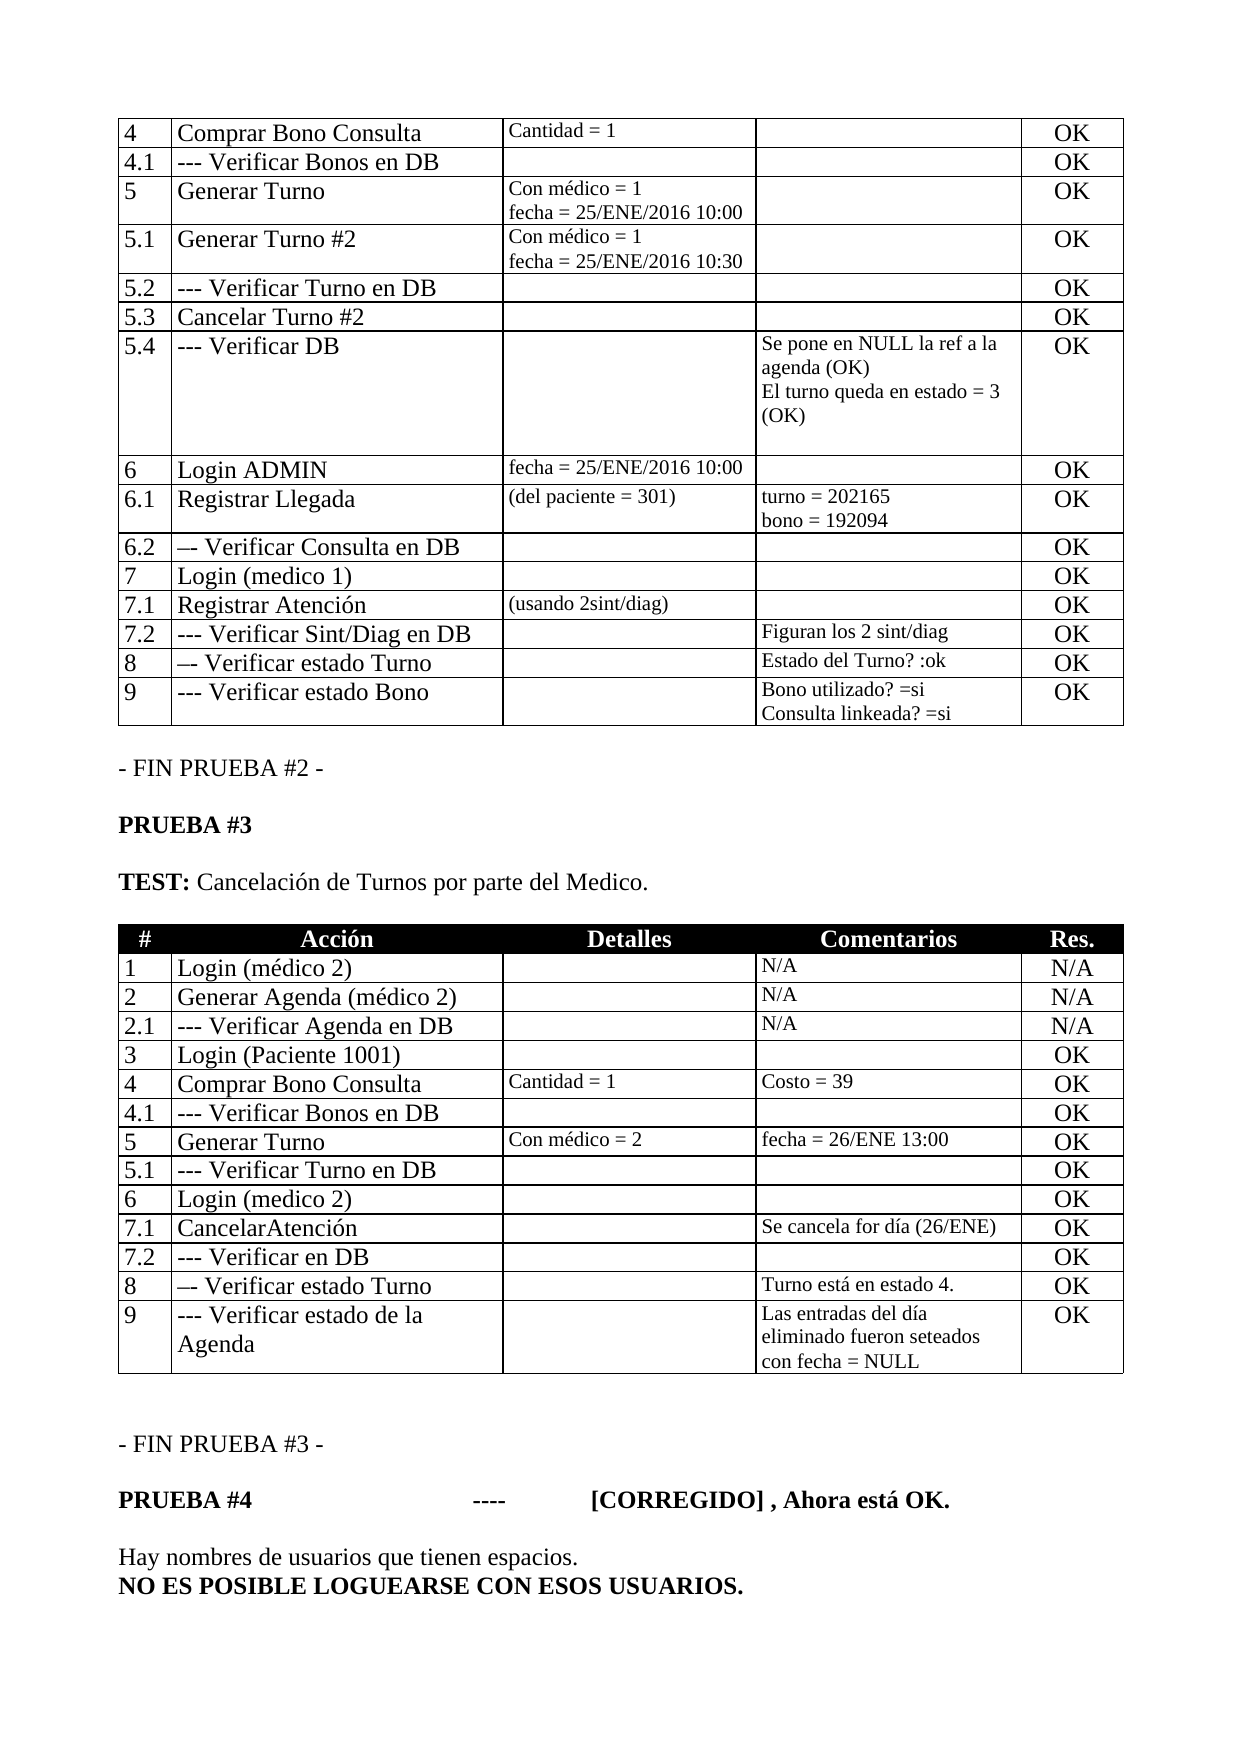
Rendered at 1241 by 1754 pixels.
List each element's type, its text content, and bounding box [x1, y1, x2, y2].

table_header # [119, 925, 171, 953]
table_cell OK [1022, 1244, 1123, 1271]
table_header Comentarios [757, 925, 1021, 953]
table_cell OK [1022, 303, 1123, 330]
table_cell OK [1022, 534, 1123, 561]
table_cell Generar Agenda (médico 2) [172, 983, 502, 1011]
table_cell --- Verificar en DB [172, 1244, 502, 1271]
table_cell 2 [119, 983, 171, 1011]
table_cell [504, 1272, 755, 1300]
table_cell OK [1022, 620, 1123, 648]
table_cell Bono utilizado? =si Consulta linkeada? =si [757, 678, 1021, 725]
table_cell --- Verificar estado Bono [172, 678, 502, 725]
text TEST: Cancelación de Turnos por parte del Medico. [118, 867, 1122, 896]
text - FIN PRUEBA #2 - [118, 753, 1122, 782]
table_cell 8 [119, 649, 171, 677]
table_cell [757, 456, 1021, 484]
table_cell N/A [757, 983, 1021, 1011]
table_cell [757, 225, 1021, 273]
table_cell –- Verificar estado Turno [172, 649, 502, 677]
table_cell OK [1022, 485, 1123, 532]
table_cell [504, 1244, 755, 1271]
table_cell --- Verificar Bonos en DB [172, 148, 502, 176]
table_cell [504, 983, 755, 1011]
table_cell N/A [1022, 1012, 1123, 1040]
table_cell 7.2 [119, 620, 171, 648]
table_cell 1 [119, 954, 171, 982]
table_cell [504, 1186, 755, 1213]
table_cell --- Verificar Bonos en DB [172, 1099, 502, 1126]
table_cell 7.1 [119, 1215, 171, 1242]
table_cell Con médico = 1 fecha = 25/ENE/2016 10:00 [504, 177, 755, 224]
table_cell OK [1022, 1099, 1123, 1126]
table_cell 9 [119, 678, 171, 725]
table_cell 2.1 [119, 1012, 171, 1040]
table_cell (del paciente = 301) [504, 485, 755, 532]
table_cell [504, 148, 755, 176]
table_cell Generar Turno [172, 177, 502, 224]
table_cell [757, 1186, 1021, 1213]
table_cell [504, 1012, 755, 1040]
table_cell OK [1022, 332, 1123, 455]
table_cell [757, 119, 1021, 147]
table_cell Generar Turno #2 [172, 225, 502, 273]
table_cell --- Verificar Turno en DB [172, 1157, 502, 1184]
table_cell 5.4 [119, 332, 171, 455]
table_cell Figuran los 2 sint/diag [757, 620, 1021, 648]
text PRUEBA #3 [118, 810, 1122, 839]
table_cell [757, 1041, 1021, 1069]
table_cell OK [1022, 456, 1123, 484]
table_cell 5.2 [119, 274, 171, 301]
table_cell [504, 1301, 755, 1373]
table_cell 4 [119, 1070, 171, 1098]
table_cell Login ADMIN [172, 456, 502, 484]
table_cell Generar Turno [172, 1128, 502, 1155]
table_cell 9 [119, 1301, 171, 1373]
table_cell Cantidad = 1 [504, 1070, 755, 1098]
table_cell [504, 620, 755, 648]
table_cell CancelarAtención [172, 1215, 502, 1242]
table_cell Estado del Turno? :ok [757, 649, 1021, 677]
table_cell [757, 148, 1021, 176]
table_cell [504, 1215, 755, 1242]
table_cell Registrar Llegada [172, 485, 502, 532]
table_cell Cancelar Turno #2 [172, 303, 502, 330]
table_cell [504, 649, 755, 677]
table_cell Con médico = 1 fecha = 25/ENE/2016 10:30 [504, 225, 755, 273]
table_cell Se cancela for día (26/ENE) [757, 1215, 1021, 1242]
table_cell Las entradas del día eliminado fueron seteados con fecha = NULL [757, 1301, 1021, 1373]
table_cell 3 [119, 1041, 171, 1069]
table_cell OK [1022, 1128, 1123, 1155]
table_cell [504, 562, 755, 590]
table_cell OK [1022, 1157, 1123, 1184]
table_cell –- Verificar estado Turno [172, 1272, 502, 1300]
table_cell --- Verificar Turno en DB [172, 274, 502, 301]
table_cell Comprar Bono Consulta [172, 119, 502, 147]
table_cell OK [1022, 1215, 1123, 1242]
table_cell 4.1 [119, 148, 171, 176]
text PRUEBA #4 ---- [CORREGIDO] , Ahora está OK. [118, 1486, 1122, 1514]
table_cell Login (Paciente 1001) [172, 1041, 502, 1069]
table_cell OK [1022, 274, 1123, 301]
table_cell [504, 954, 755, 982]
table_cell [504, 1157, 755, 1184]
table_cell turno = 202165 bono = 192094 [757, 485, 1021, 532]
table_cell [757, 274, 1021, 301]
table_cell --- Verificar DB [172, 332, 502, 455]
table_cell fecha = 26/ENE 13:00 [757, 1128, 1021, 1155]
table_cell [757, 1157, 1021, 1184]
table_cell OK [1022, 678, 1123, 725]
table_cell [757, 591, 1021, 619]
table_cell 5.1 [119, 1157, 171, 1184]
table_cell N/A [757, 954, 1021, 982]
table_cell [757, 1244, 1021, 1271]
text - FIN PRUEBA #3 - [118, 1429, 1122, 1457]
table_cell OK [1022, 562, 1123, 590]
table_cell [757, 177, 1021, 224]
table_cell OK [1022, 649, 1123, 677]
table_cell [504, 1099, 755, 1126]
table_cell Registrar Atención [172, 591, 502, 619]
table_cell [504, 274, 755, 301]
table_cell (usando 2sint/diag) [504, 591, 755, 619]
table_cell 7.2 [119, 1244, 171, 1271]
table_cell [757, 1099, 1021, 1126]
table_cell Login (médico 2) [172, 954, 502, 982]
table_header Res. [1022, 925, 1123, 953]
table_header Acción [172, 925, 502, 953]
text Hay nombres de usuarios que tienen espacios. [118, 1542, 1122, 1571]
table_cell [757, 303, 1021, 330]
table_cell 6.1 [119, 485, 171, 532]
table_cell [504, 678, 755, 725]
table_cell [757, 562, 1021, 590]
table_cell [504, 534, 755, 561]
table_cell 5.1 [119, 225, 171, 273]
table_cell 4 [119, 119, 171, 147]
table_cell 5 [119, 1128, 171, 1155]
table_cell Turno está en estado 4. [757, 1272, 1021, 1300]
table_cell OK [1022, 1301, 1123, 1373]
table_cell OK [1022, 1272, 1123, 1300]
table_cell [757, 534, 1021, 561]
table_header Detalles [504, 925, 755, 953]
table_cell 6 [119, 1186, 171, 1213]
table_cell [504, 332, 755, 455]
table_cell 7.1 [119, 591, 171, 619]
table_cell 5.3 [119, 303, 171, 330]
table_cell OK [1022, 1041, 1123, 1069]
table_cell OK [1022, 177, 1123, 224]
table_cell 7 [119, 562, 171, 590]
table_cell Comprar Bono Consulta [172, 1070, 502, 1098]
text NO ES POSIBLE LOGUEARSE CON ESOS USUARIOS. [118, 1571, 1122, 1600]
table_cell 8 [119, 1272, 171, 1300]
table_cell OK [1022, 591, 1123, 619]
table_cell OK [1022, 225, 1123, 273]
table_cell Con médico = 2 [504, 1128, 755, 1155]
table_cell 5 [119, 177, 171, 224]
table_cell Login (medico 1) [172, 562, 502, 590]
table_cell 6 [119, 456, 171, 484]
table_cell 6.2 [119, 534, 171, 561]
table_cell N/A [1022, 983, 1123, 1011]
table_cell --- Verificar estado de la Agenda [172, 1301, 502, 1373]
table_cell OK [1022, 1186, 1123, 1213]
table_cell fecha = 25/ENE/2016 10:00 [504, 456, 755, 484]
table_cell OK [1022, 148, 1123, 176]
table_cell --- Verificar Sint/Diag en DB [172, 620, 502, 648]
table_cell --- Verificar Agenda en DB [172, 1012, 502, 1040]
table_cell Login (medico 2) [172, 1186, 502, 1213]
table_cell OK [1022, 119, 1123, 147]
table_cell 4.1 [119, 1099, 171, 1126]
table_cell Cantidad = 1 [504, 119, 755, 147]
table_cell N/A [1022, 954, 1123, 982]
table_cell Costo = 39 [757, 1070, 1021, 1098]
table_cell N/A [757, 1012, 1021, 1040]
table_cell Se pone en NULL la ref a la agenda (OK) El turno queda en estado = 3 (OK) [757, 332, 1021, 455]
table_cell –- Verificar Consulta en DB [172, 534, 502, 561]
table_cell [504, 303, 755, 330]
table_cell [504, 1041, 755, 1069]
table_cell OK [1022, 1070, 1123, 1098]
